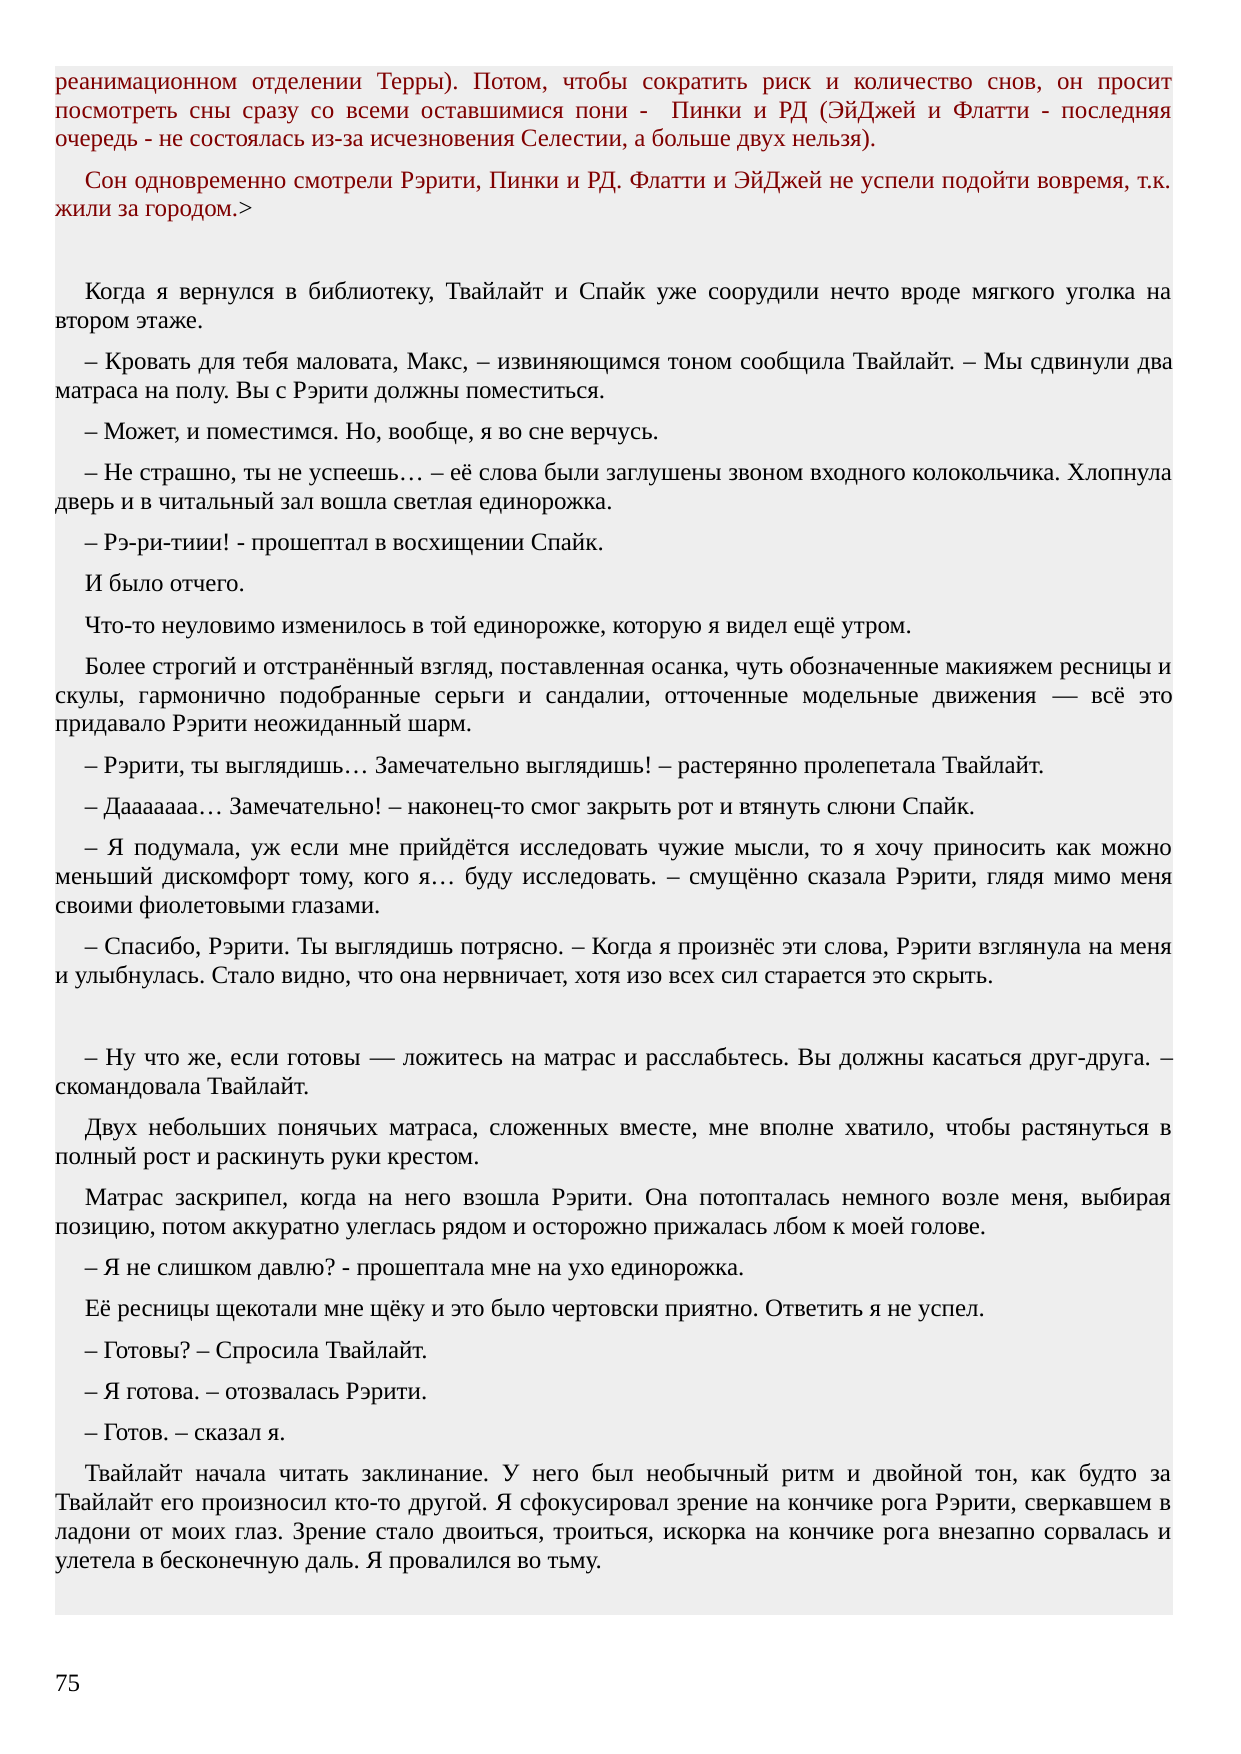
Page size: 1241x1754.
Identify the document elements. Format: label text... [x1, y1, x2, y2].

text – Не страшно, ты не успеешь… – её слова были заглушены звоном входного колокольчика. Хлопнула дверь и в читальный зал вошла светлая единорожка. [55, 457, 1173, 515]
text Матрас заскрипел, когда на него взошла Рэрити. Она потопталась немного возле меня, выбирая позицию, потом аккуратно улеглась рядом и осторожно прижалась лбом к моей голове. [55, 1182, 1173, 1240]
text И было отчего. [55, 568, 1173, 597]
text Двух небольших понячьих матраса, сложенных вместе, мне вполне хватило, чтобы растянуться в полный рост и раскинуть руки крестом. [55, 1112, 1173, 1170]
text – Я готова. – отозвалась Рэрити. [55, 1376, 1173, 1405]
text – Готовы? – Спросила Твайлайт. [55, 1335, 1173, 1363]
text – Рэ-ри-тиии! - прошептал в восхищении Спайк. [55, 527, 1173, 556]
text – Я не слишком давлю? - прошептала мне на ухо единорожка. [55, 1252, 1173, 1281]
text Твайлайт начала читать заклинание. У него был необычный ритм и двойной тон, как будто за Твайлайт его произносил кто-то другой. Я сфокусировал зрение на кончике рога Рэрити, сверкавшем в ладони от моих глаз. Зрение стало двоиться, троиться, искорка на кончике рога внезапно сорвалась и улетела в бесконечную даль. Я провалился во тьму. [55, 1458, 1173, 1573]
text Что-то неуловимо изменилось в той единорожке, которую я видел ещё утром. [55, 610, 1173, 638]
text – Готов. – сказал я. [55, 1417, 1173, 1446]
text – Рэрити, ты выглядишь… Замечательно выглядишь! – растерянно пролепетала Твайлайт. [55, 750, 1173, 778]
text реанимационном отделении Терры). Потом, чтобы сократить риск и количество снов, он просит посмотреть сны сразу со всеми оставшимися пони - Пинки и РД (ЭйДжей и Флатти - последняя очередь - не состоялась из-за исчезновения Селестии, а больше двух нельзя). [55, 66, 1173, 152]
text – Может, и поместимся. Но, вообще, я во сне верчусь. [55, 416, 1173, 445]
text – Я подумала, уж если мне прийдётся исследовать чужие мысли, то я хочу приносить как можно меньший дискомфорт тому, кого я… буду исследовать. – смущённо сказала Рэрити, глядя мимо меня своими фиолетовыми глазами. [55, 832, 1173, 918]
text – Спасибо, Рэрити. Ты выглядишь потрясно. – Когда я произнёс эти слова, Рэрити взглянула на меня и улыбнулась. Стало видно, что она нервничает, хотя изо всех сил старается это скрыть. [55, 931, 1173, 988]
text Её ресницы щекотали мне щёку и это было чертовски приятно. Ответить я не успел. [55, 1293, 1173, 1322]
text – Кровать для тебя маловата, Макс, – извиняющимся тоном сообщила Твайлайт. – Мы сдвинули два матраса на полу. Вы с Рэрити должны поместиться. [55, 346, 1173, 403]
text Сон одновременно смотрели Рэрити, Пинки и РД. Флатти и ЭйДжей не успели подойти вовремя, т.к. жили за городом.> [55, 165, 1173, 222]
text – Ну что же, если готовы — ложитесь на матрас и расслабьтесь. Вы должны касаться друг-друга. – скомандовала Твайлайт. [55, 1042, 1173, 1100]
text Когда я вернулся в библиотеку, Твайлайт и Спайк уже соорудили нечто вроде мягкого уголка на втором этаже. [55, 276, 1173, 333]
text – Дааааааа… Замечательно! – наконец-то смог закрыть рот и втянуть слюни Спайк. [55, 791, 1173, 820]
text Более строгий и отстранённый взгляд, поставленная осанка, чуть обозначенные макияжем ресницы и скулы, гармонично подобранные серьги и сандалии, отточенные модельные движения — всё это придавало Рэрити неожиданный шарм. [55, 651, 1173, 737]
